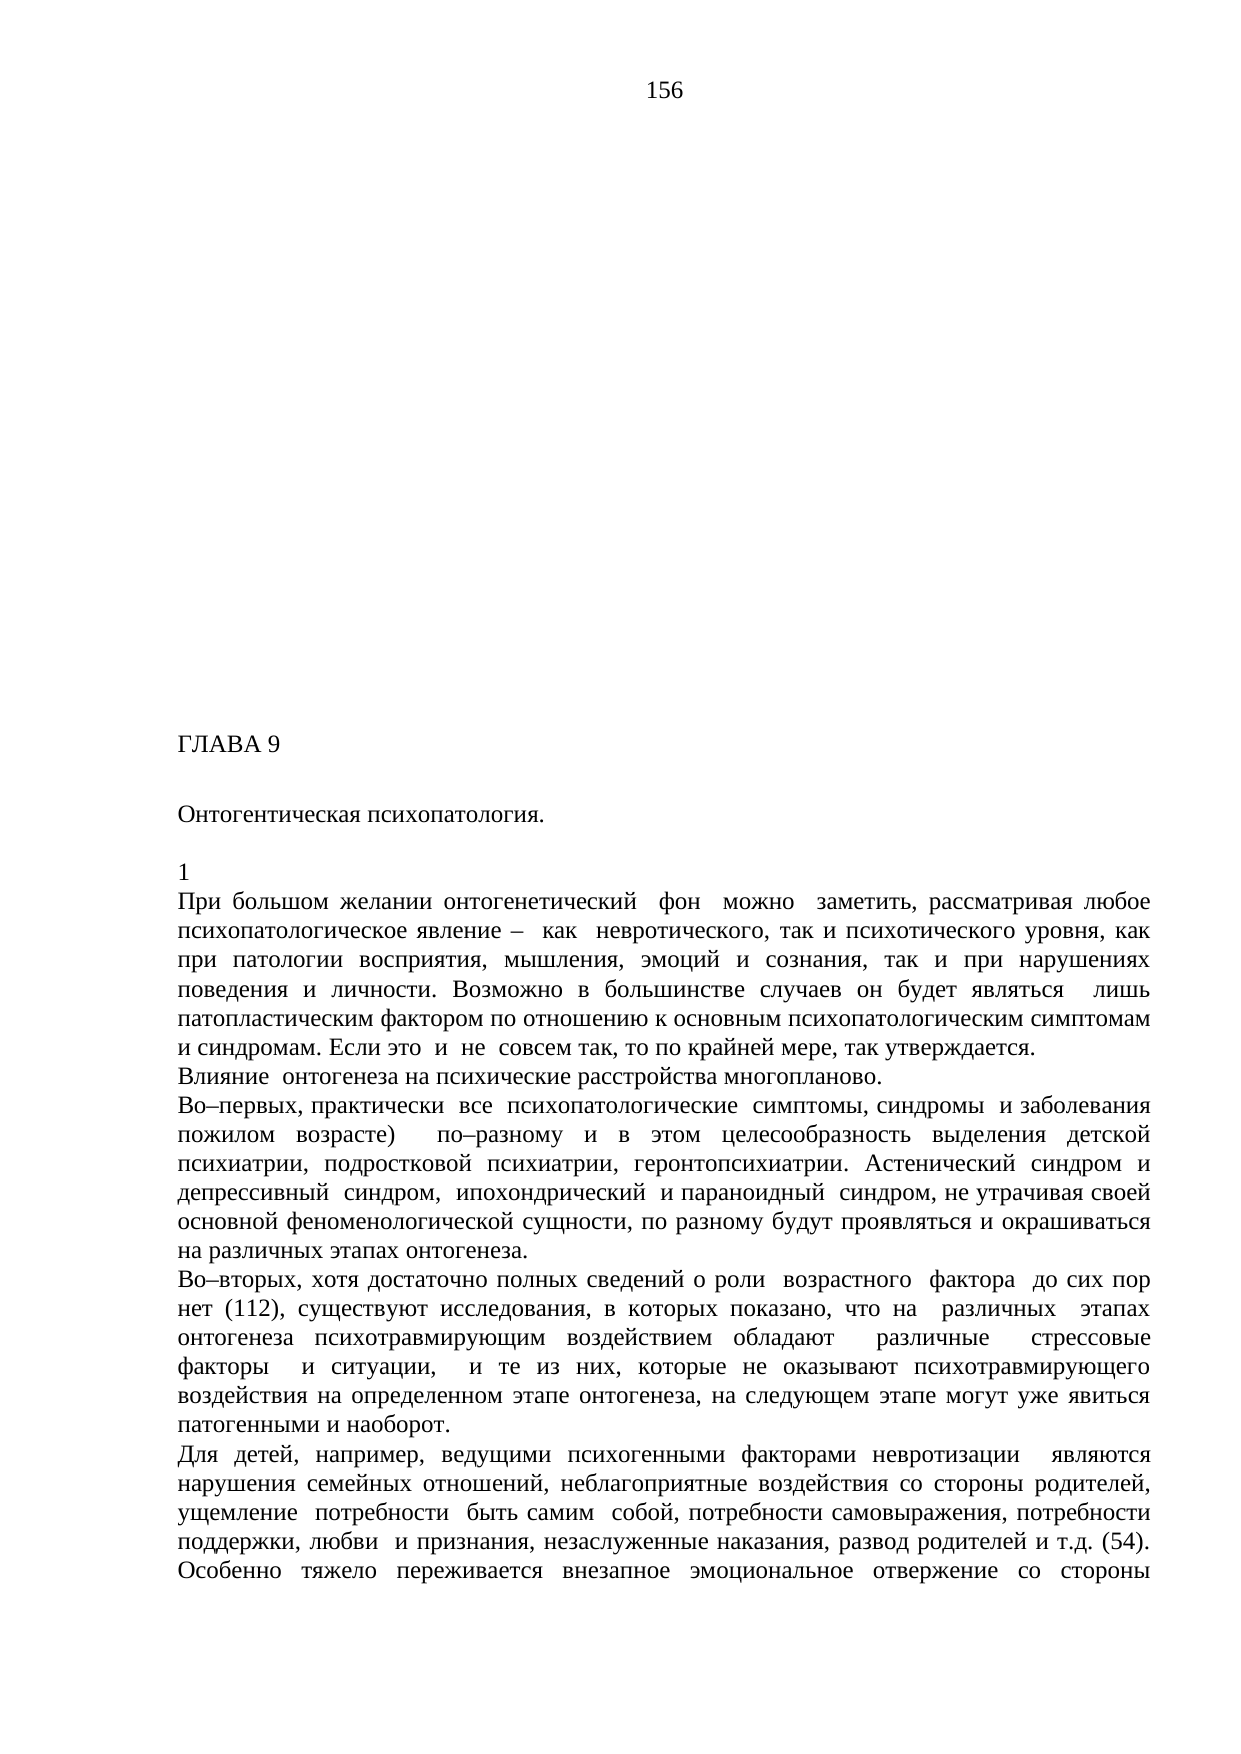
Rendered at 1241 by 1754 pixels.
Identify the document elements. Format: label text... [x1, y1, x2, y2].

text 1 [177, 857, 1152, 886]
text Для детей, например, ведущими психогенными факторами невротизации являются нарушения семейных отношений, неблагоприятные воздействия со стороны родителей, ущемление потребности быть самим собой, потребности самовыражения, потребности поддержки, любви и признания, незаслуженные наказания, развод родителей и т.д. (54). Особенно тяжело переживается внезапное эмоциональное отвержение со стороны [177, 1438, 1152, 1584]
text ГЛАВА 9 [177, 728, 1152, 757]
text Онтогентическая психопатология. [177, 799, 1152, 828]
text Во–вторых, хотя достаточно полных сведений о роли возрастного фактора до сих пор нет (112), существуют исследования, в которых показано, что на различных этапах онтогенеза психотравмирующим воздействием обладают различные стрессовые факторы и ситуации, и те из них, которые не оказывают психотравмирующего воздействия на определенном этапе онтогенеза, на следующем этапе могут уже явиться патогенными и наоборот. [177, 1264, 1152, 1438]
text Во–первых, практически все психопатологические симптомы, синдромы и заболевания пожилом возрасте) по–разному и в этом целесообразность выделения детской психиатрии, подростковой психиатрии, геронтопсихиатрии. Астенический синдром и депрессивный синдром, ипохондрический и параноидный синдром, не утрачивая своей основной феноменологической сущности, по разному будут проявляться и окрашиваться на различных этапах онтогенеза. [177, 1090, 1152, 1264]
text Влияние онтогенеза на психические расстройства многопланово. [177, 1061, 1152, 1090]
text При большом желании онтогенетический фон можно заметить, рассматривая любое психопатологическое явление – как невротического, так и психотического уровня, как при патологии восприятия, мышления, эмоций и сознания, так и при нарушениях поведения и личности. Возможно в большинстве случаев он будет являться лишь патопластическим фактором по отношению к основным психопатологическим симптомам и синдромам. Если это и не совсем так, то по крайней мере, так утверждается. [177, 886, 1152, 1061]
